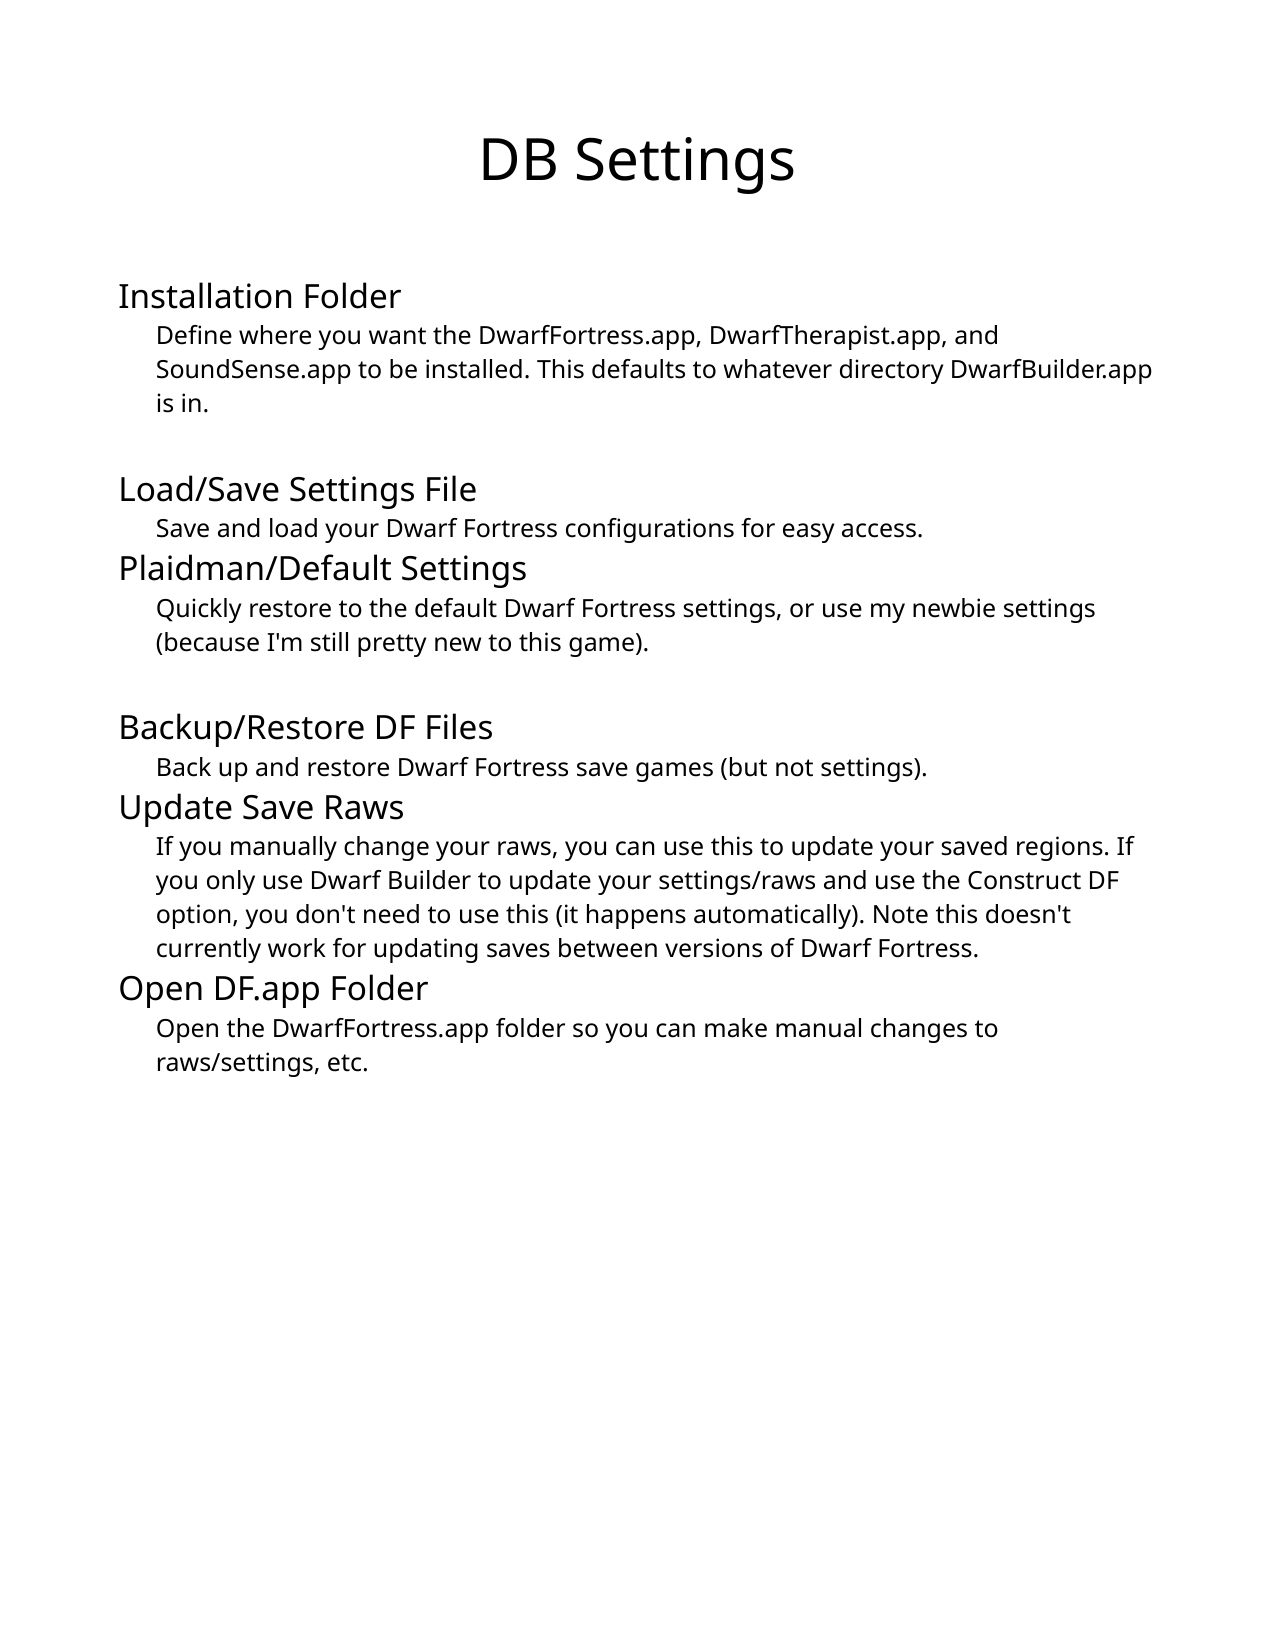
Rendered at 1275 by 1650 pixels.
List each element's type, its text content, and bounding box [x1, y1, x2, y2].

text Define where you want the DwarfFortress.app, DwarfTherapist.app, and SoundSense.app to be installed. This defaults to whatever directory DwarfBuilder.app is in. [156, 318, 1157, 420]
text Open the DwarfFortress.app folder so you can make manual changes to raws/settings, etc. [156, 1011, 1157, 1079]
text Update Save Raws [118, 783, 1157, 829]
text Installation Folder [118, 273, 1157, 318]
text Save and load your Dwarf Fortress configurations for easy access. [156, 511, 1157, 545]
text Backup/Restore DF Files [118, 704, 1157, 749]
text Load/Save Settings File [118, 466, 1157, 511]
subtitle DB Settings [118, 118, 1157, 198]
text Open DF.app Folder [118, 965, 1157, 1011]
text Quickly restore to the default Dwarf Fortress settings, or use my newbie settings (because I'm still pretty new to this game). [156, 591, 1157, 659]
text Plaidman/Default Settings [118, 545, 1157, 591]
text Back up and restore Dwarf Fortress save games (but not settings). [156, 749, 1157, 783]
text If you manually change your raws, you can use this to update your saved regions. If you only use Dwarf Builder to update your settings/raws and use the Construct DF option, you don't need to use this (it happens automatically). Note this doesn't currently work for updating saves between versions of Dwarf Fortress. [156, 829, 1157, 965]
